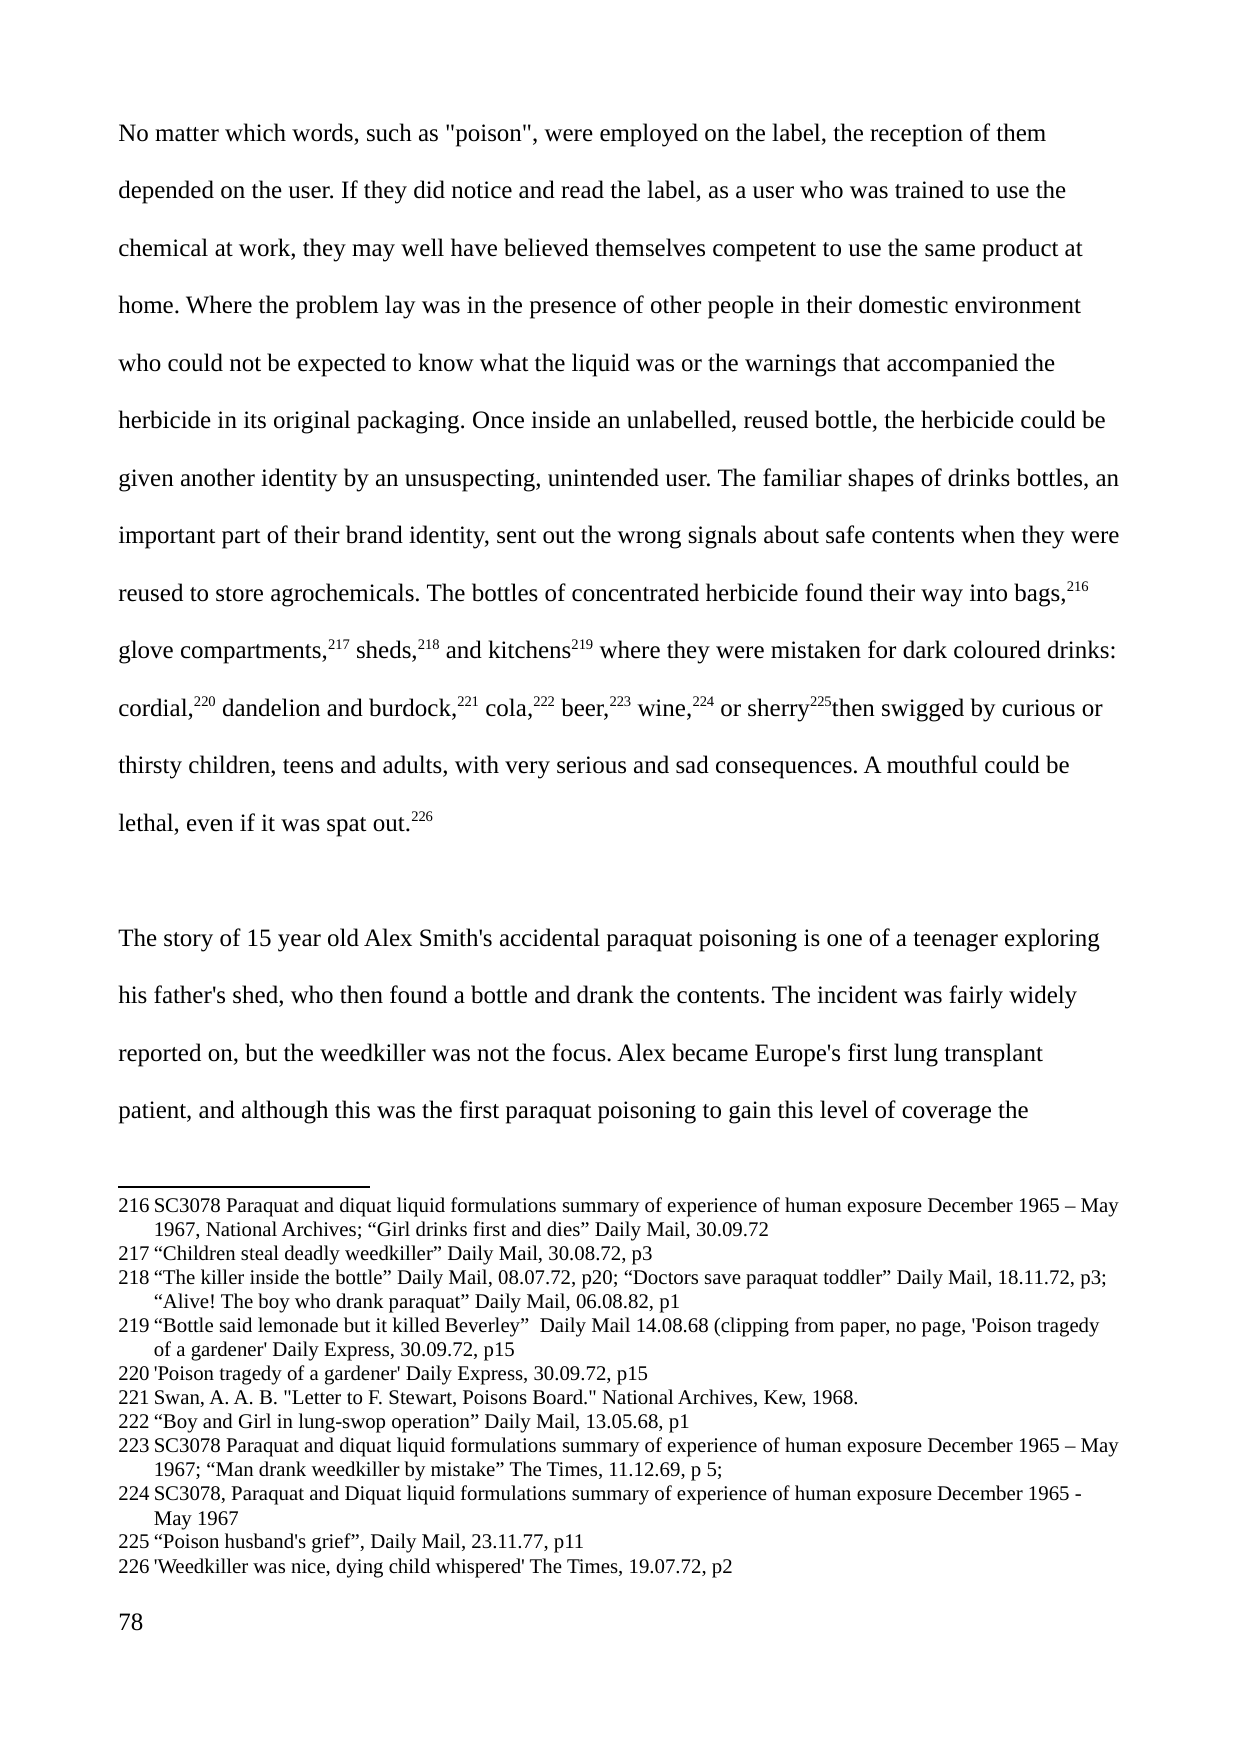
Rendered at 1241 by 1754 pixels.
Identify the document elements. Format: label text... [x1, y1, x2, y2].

text 'Weedkiller was nice, dying child whispered' The Times, 19.07.72, p2 [118, 1553, 1122, 1578]
text SC3078 Paraquat and diquat liquid formulations summary of experience of human exposure December 1965 – May 1967, National Archives; “Girl drinks first and dies” Daily Mail, 30.09.72 [118, 1193, 1122, 1241]
text 'Poison tragedy of a gardener' Daily Express, 30.09.72, p15 [118, 1361, 1122, 1385]
text Swan, A. A. B. "Letter to F. Stewart, Poisons Board." National Archives, Kew, 1968. [118, 1385, 1122, 1409]
text “The killer inside the bottle” Daily Mail, 08.07.72, p20; “Doctors save paraquat toddler” Daily Mail, 18.11.72, p3; “Alive! The boy who drank paraquat” Daily Mail, 06.08.82, p1 [118, 1265, 1122, 1313]
text “Bottle said lemonade but it killed Beverley” Daily Mail 14.08.68 (clipping from paper, no page, 'Poison tragedy of a gardener' Daily Express, 30.09.72, p15 [118, 1313, 1122, 1361]
text SC3078, Paraquat and Diquat liquid formulations summary of experience of human exposure December 1965 - May 1967 [118, 1481, 1122, 1529]
text SC3078 Paraquat and diquat liquid formulations summary of experience of human exposure December 1965 – May 1967; “Man drank weedkiller by mistake” The Times, 11.12.69, p 5; [118, 1433, 1122, 1481]
text No matter which words, such as "poison", were employed on the label, the reception of them depended on the user. If they did notice and read the label, as a user who was trained to use the chemical at work, they may well have believed themselves competent to use the same product at home. Where the problem lay was in the presence of other people in their domestic environment who could not be expected to know what the liquid was or the warnings that accompanied the herbicide in its original packaging. Once inside an unlabelled, reused bottle, the herbicide could be given another identity by an unsuspecting, unintended user. The familiar shapes of drinks bottles, an important part of their brand identity, sent out the wrong signals about safe contents when they were reused to store agrochemicals. The bottles of concentrated herbicide found their way into bags, glove compartments, sheds, and kitchens where they were mistaken for dark coloured drinks: cordial, dandelion and burdock, cola, beer, wine, or sherrythen swigged by curious or thirsty children, teens and adults, with very serious and sad consequences. A mouthful could be lethal, even if it was spat out. [118, 118, 1122, 837]
text “Children steal deadly weedkiller” Daily Mail, 30.08.72, p3 [118, 1241, 1122, 1265]
text “Boy and Girl in lung-swop operation” Daily Mail, 13.05.68, p1 [118, 1409, 1122, 1433]
text “Poison husband's grief”, Daily Mail, 23.11.77, p11 [118, 1529, 1122, 1553]
text The story of 15 year old Alex Smith's accidental paraquat poisoning is one of a teenager exploring his father's shed, who then found a bottle and drank the contents. The incident was fairly widely reported on, but the weedkiller was not the focus. Alex became Europe's first lung transplant patient, and although this was the first paraquat poisoning to gain this level of coverage the [118, 923, 1122, 1124]
